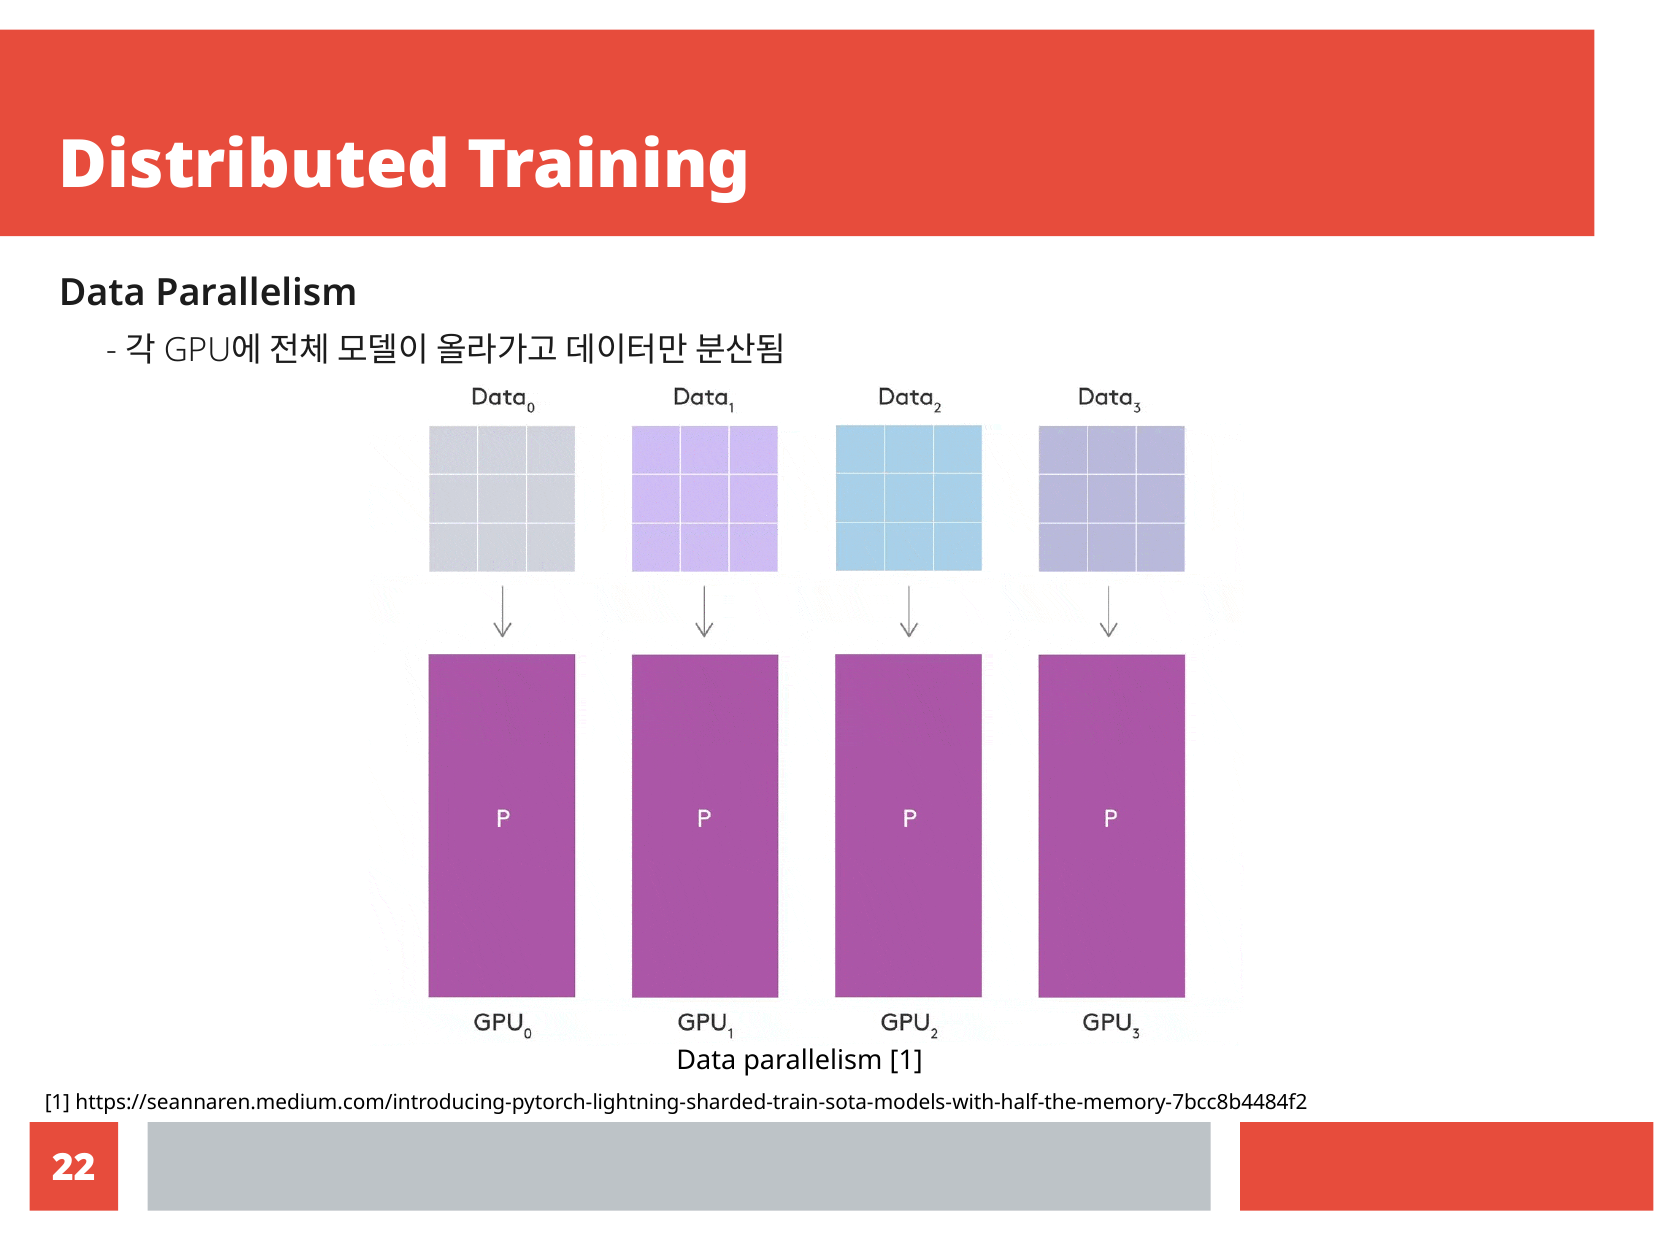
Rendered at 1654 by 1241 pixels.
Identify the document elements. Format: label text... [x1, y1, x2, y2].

list Data Parallelism - 각 GPU에 전체 모델이 올라가고 데이터만 분산됨 [59, 265, 1565, 1034]
title Distributed Training [59, 59, 1595, 207]
text_box Data parallelism [1] [147, 1033, 1453, 1085]
picture [368, 369, 1244, 1046]
text_box [1] https://seannaren.medium.com/introducing-pytorch-lightning-sharded-train-sota-models-with-half-the-memory-7bcc8b4484f2 [30, 1051, 1621, 1128]
